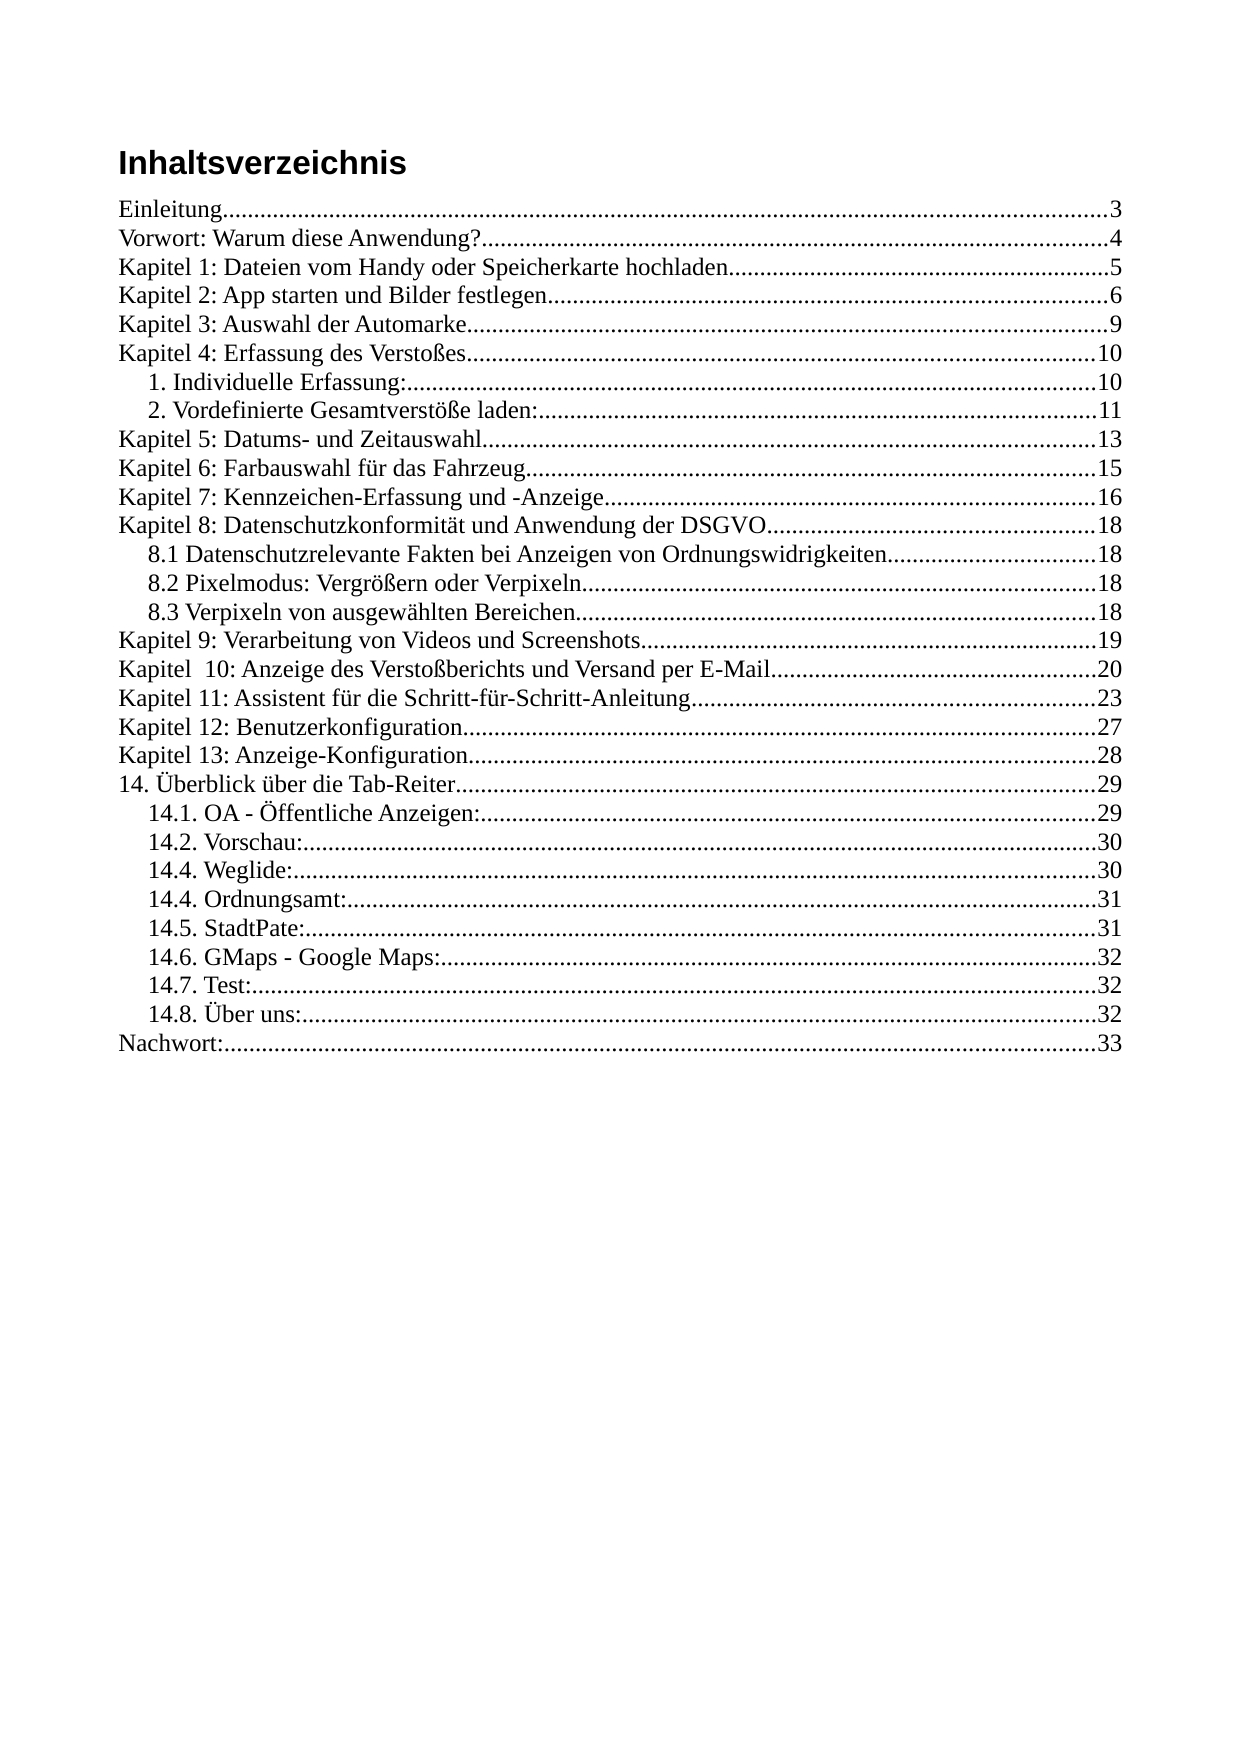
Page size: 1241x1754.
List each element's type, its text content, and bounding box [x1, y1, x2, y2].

text Kapitel 3: Auswahl der Automarke 9 [118, 309, 1122, 338]
text Nachwort: 33 [118, 1028, 1122, 1057]
text Einleitung 3 [118, 194, 1122, 223]
text Kapitel 8: Datenschutzkonformität und Anwendung der DSGVO 18 [118, 510, 1122, 539]
text 14.4. Ordnungsamt: 31 [148, 884, 1122, 913]
text Kapitel 6: Farbauswahl für das Fahrzeug 15 [118, 453, 1122, 482]
text 14.7. Test: 32 [148, 970, 1122, 999]
text 8.3 Verpixeln von ausgewählten Bereichen 18 [148, 597, 1122, 625]
subtitle Inhaltsverzeichnis [118, 143, 1122, 182]
text Kapitel 1: Dateien vom Handy oder Speicherkarte hochladen 5 [118, 252, 1122, 280]
text 8.2 Pixelmodus: Vergrößern oder Verpixeln 18 [148, 568, 1122, 597]
text Vorwort: Warum diese Anwendung? 4 [118, 223, 1122, 252]
text Kapitel 10: Anzeige des Verstoßberichts und Versand per E-Mail 20 [118, 654, 1122, 683]
text 1. Individuelle Erfassung: 10 [148, 367, 1122, 395]
text Kapitel 12: Benutzerkonfiguration 27 [118, 712, 1122, 740]
text 14.2. Vorschau: 30 [148, 827, 1122, 855]
text 8.1 Datenschutzrelevante Fakten bei Anzeigen von Ordnungswidrigkeiten 18 [148, 539, 1122, 568]
text 14.4. Weglide: 30 [148, 855, 1122, 884]
text 14.6. GMaps - Google Maps: 32 [148, 942, 1122, 970]
text 14.1. OA - Öffentliche Anzeigen: 29 [148, 798, 1122, 827]
text 14.5. StadtPate: 31 [148, 913, 1122, 942]
text Kapitel 7: Kennzeichen-Erfassung und -Anzeige 16 [118, 482, 1122, 510]
text Kapitel 9: Verarbeitung von Videos und Screenshots 19 [118, 625, 1122, 654]
text Kapitel 4: Erfassung des Verstoßes 10 [118, 338, 1122, 367]
text Kapitel 13: Anzeige-Konfiguration 28 [118, 740, 1122, 769]
text Kapitel 11: Assistent für die Schritt-für-Schritt-Anleitung 23 [118, 683, 1122, 712]
text Kapitel 5: Datums- und Zeitauswahl 13 [118, 424, 1122, 453]
text Kapitel 2: App starten und Bilder festlegen 6 [118, 280, 1122, 309]
text 14.8. Über uns: 32 [148, 999, 1122, 1028]
text 14. Überblick über die Tab-Reiter 29 [118, 769, 1122, 798]
text 2. Vordefinierte Gesamtverstöße laden: 11 [148, 395, 1122, 424]
